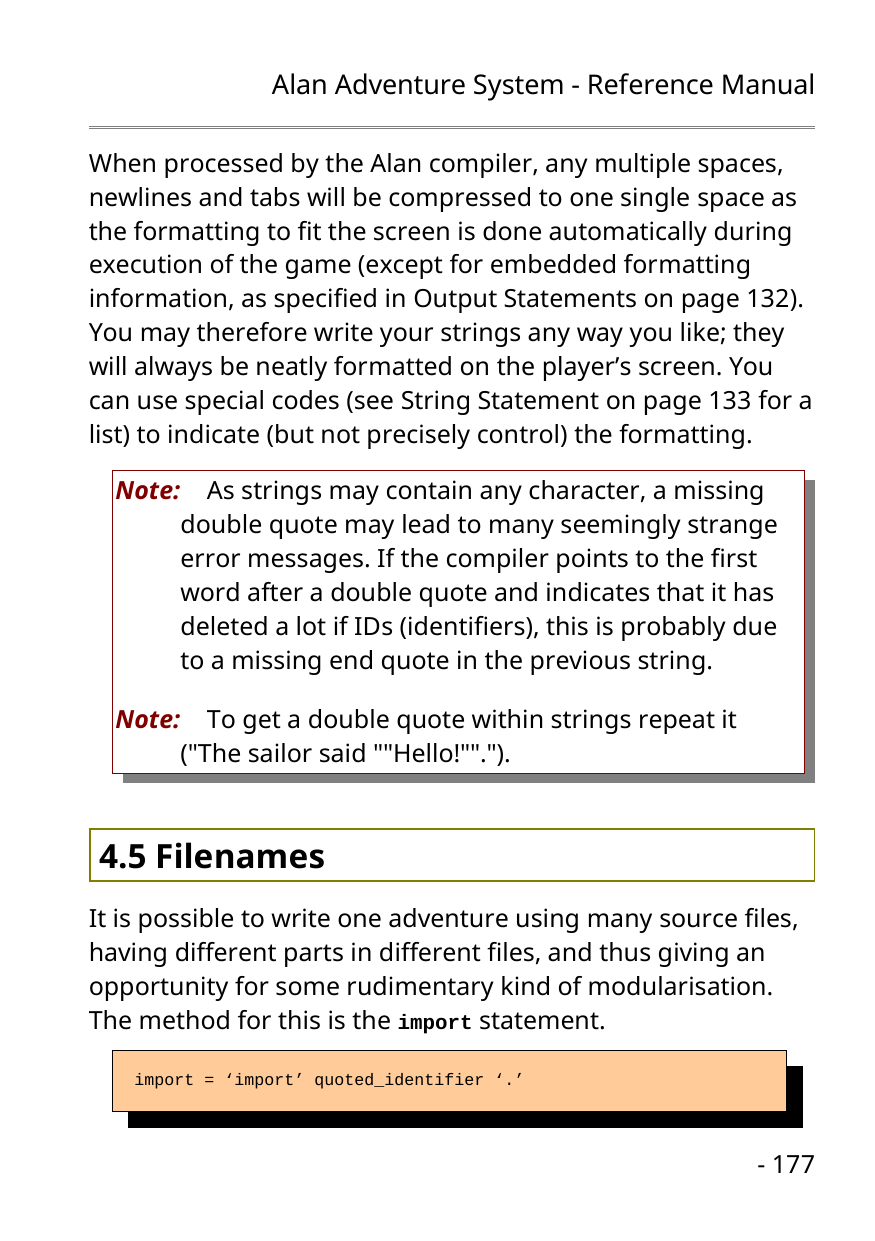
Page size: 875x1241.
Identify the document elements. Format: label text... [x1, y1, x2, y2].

text When processed by the Alan compiler, any multiple spaces, newlines and tabs will be compressed to one single space as the formatting to fit the screen is done automatically during execution of the game (except for embedded for­matting information, as specified in Output Statements on page 100). You may therefore write your strings any way you like; they will always be neatly for­matted on the player’s screen. You can use special codes (see String Statement on page 101 for a list) to indicate (but not precisely control) the formatting. [88, 146, 815, 451]
text import = ‘import’ quoted_identifier ‘.’ [113, 1051, 786, 1111]
list To get a double quote within strings repeat it ("The sailor said ""Hello!""."). [113, 698, 804, 772]
subtitle Filenames [91, 830, 814, 880]
list As strings may contain any character, a missing double quote may lead to many seemingly strange error messages. If the compiler points to the first word after a double quote and indicates that it has deleted a lot if IDs (identifiers), this is probably due to a missing end quote in the previous string. [113, 471, 804, 677]
text It is possible to write one adventure using many source files, having different parts in different files, and thus giving an opportunity for some rudimentary kind of modularisation. The method for this is the import statement. [88, 901, 815, 1037]
